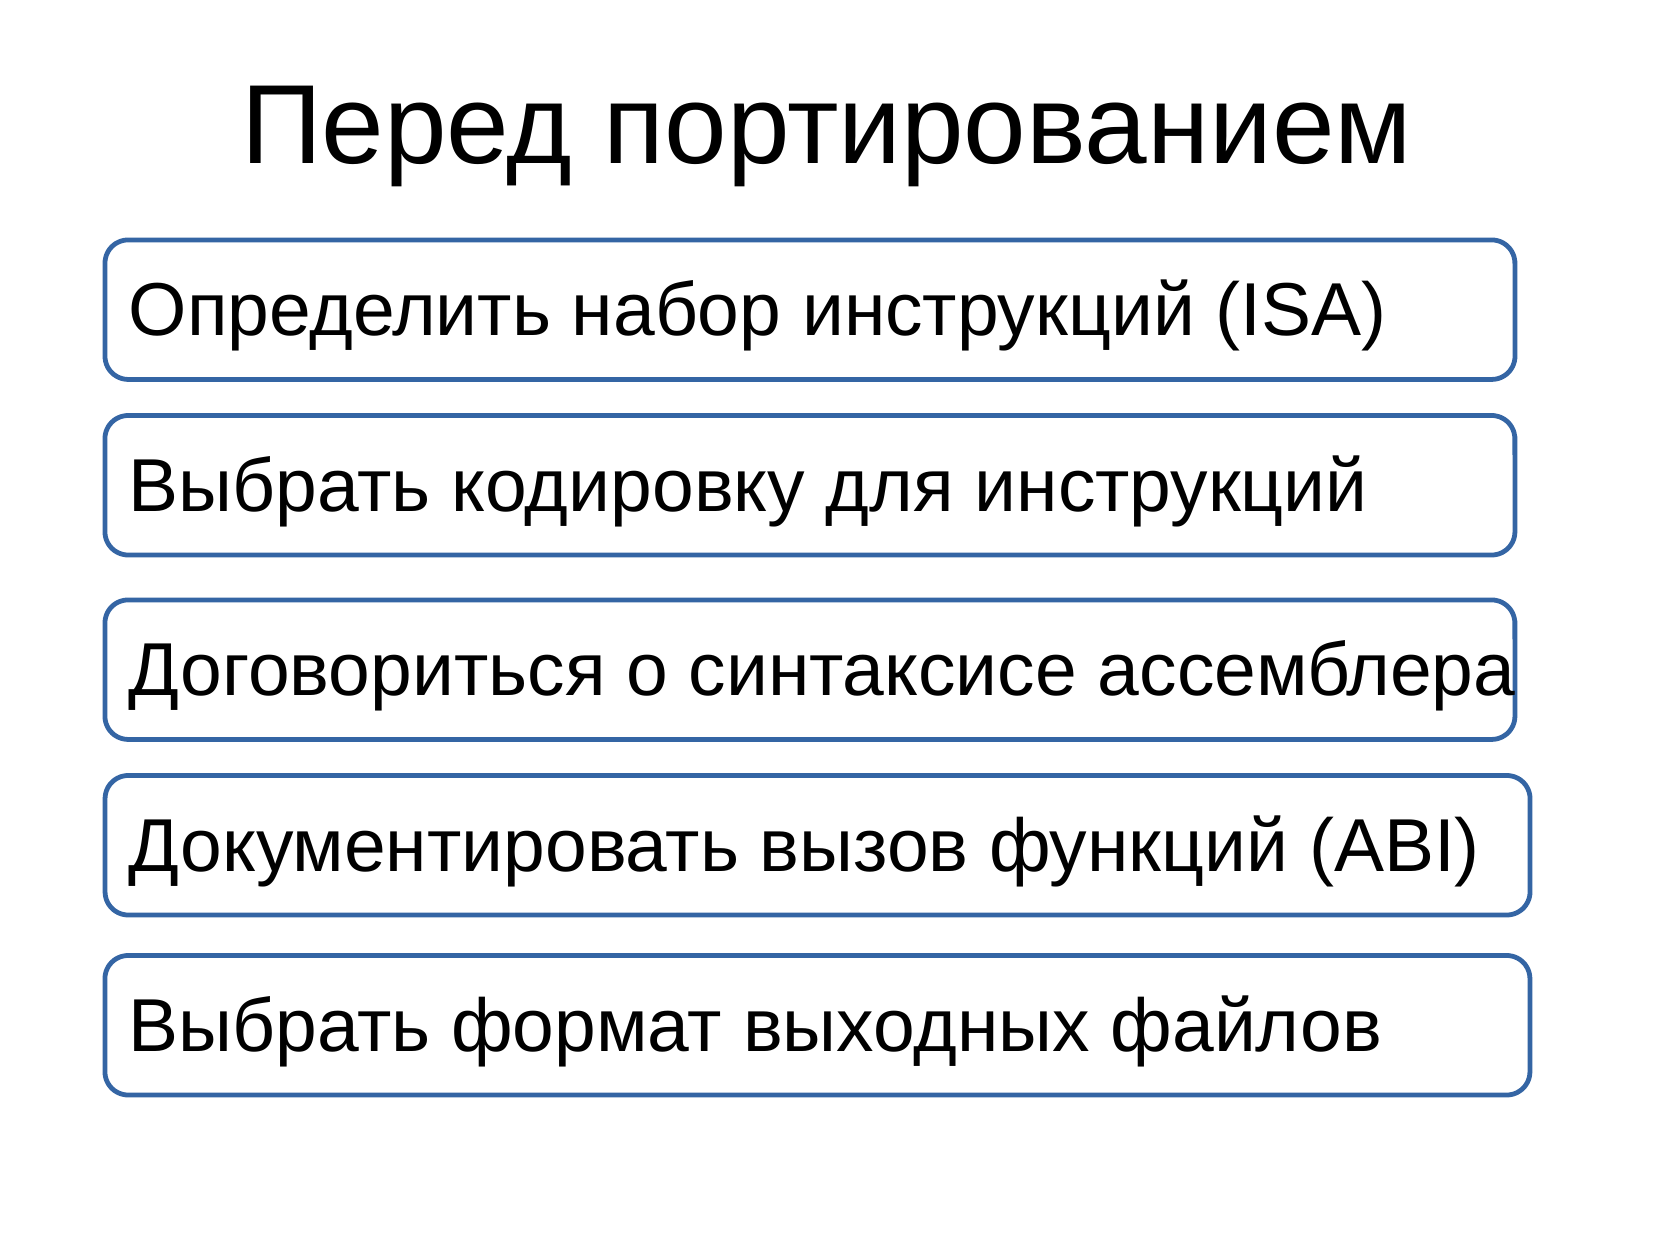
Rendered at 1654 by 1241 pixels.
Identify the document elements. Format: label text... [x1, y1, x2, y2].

text_box Выбрать кодировку для инструкций [104, 415, 1515, 556]
text_box Выбрать формат выходных файлов [104, 955, 1530, 1096]
text_box Определить набор инструкций (ISA) [105, 239, 1516, 380]
text_box Договориться о синтаксисе ассемблера [104, 599, 1515, 740]
title Перед портированием [82, 15, 1571, 223]
text_box Документировать вызов функций (ABI) [105, 775, 1531, 916]
